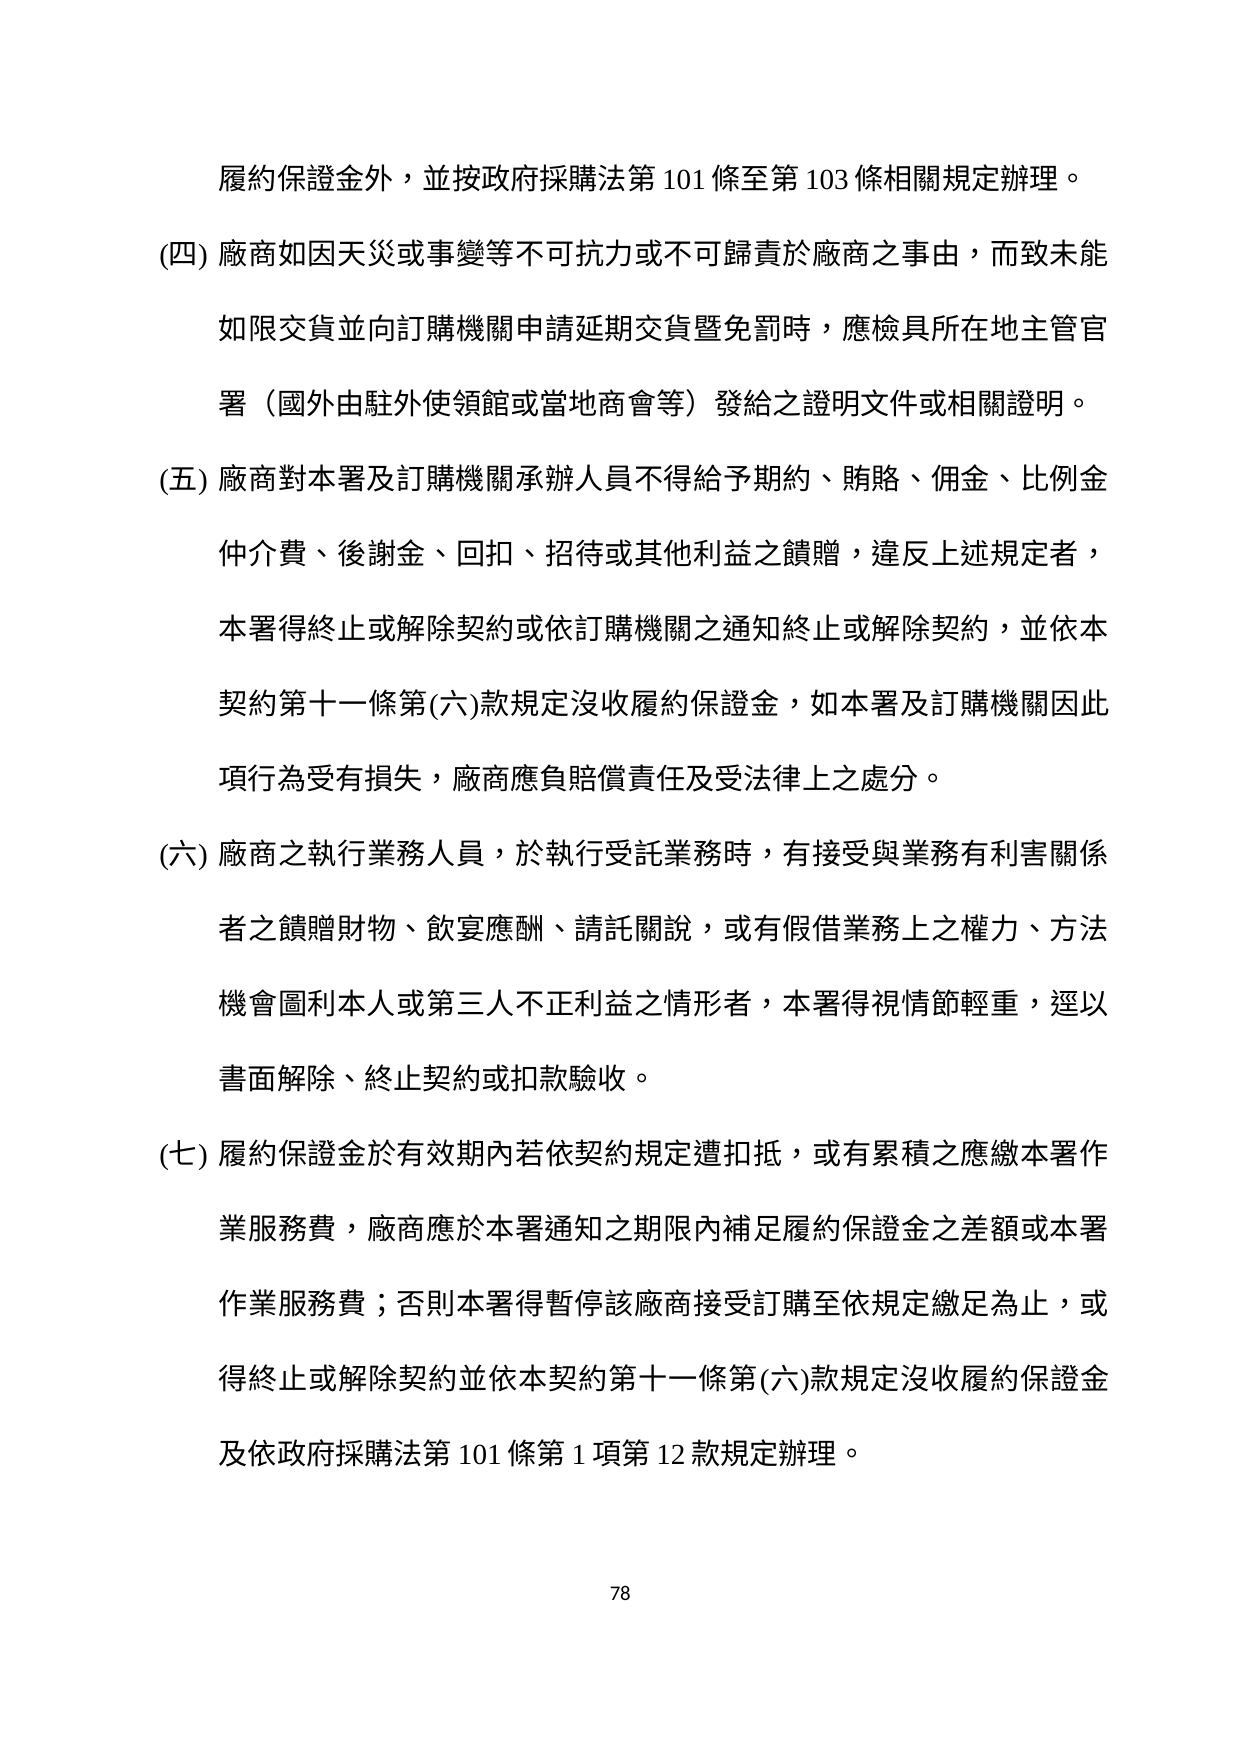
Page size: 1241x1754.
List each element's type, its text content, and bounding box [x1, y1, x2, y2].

subtitle 履約保證金於有效期內若依契約規定遭扣抵，或有累積之應繳本署作業服務費，廠商應於本署通知之期限內補足履約保證金之差額或本署作業服務費；否則本署得暫停該廠商接受訂購至依規定繳足為止，或得終止或解除契約並依本契約第十一條第(六)款規定沒收履約保證金及依政府採購法第101條第1項第12款規定辦理。 [159, 1114, 1110, 1489]
subtitle 廠商如因天災或事變等不可抗力或不可歸責於廠商之事由，而致未能如限交貨並向訂購機關申請延期交貨暨免罰時，應檢具所在地主管官署（國外由駐外使領館或當地商會等）發給之證明文件或相關證明。 [159, 214, 1110, 439]
subtitle 廠商之執行業務人員，於執行受託業務時，有接受與業務有利害關係者之饋贈財物、飲宴應酬、請託關說，或有假借業務上之權力、方法、機會圖利本人或第三人不正利益之情形者，本署得視情節輕重，逕以書面解除、終止契約或扣款驗收。 [159, 814, 1110, 1114]
subtitle 履約保證金外，並按政府採購法第101條至第103條相關規定辦理。 [159, 139, 1110, 214]
subtitle 廠商對本署及訂購機關承辦人員不得給予期約、賄賂、佣金、比例金、仲介費、後謝金、回扣、招待或其他利益之饋贈，違反上述規定者，本署得終止或解除契約或依訂購機關之通知終止或解除契約，並依本契約第十一條第(六)款規定沒收履約保證金，如本署及訂購機關因此項行為受有損失，廠商應負賠償責任及受法律上之處分。 [159, 439, 1110, 814]
